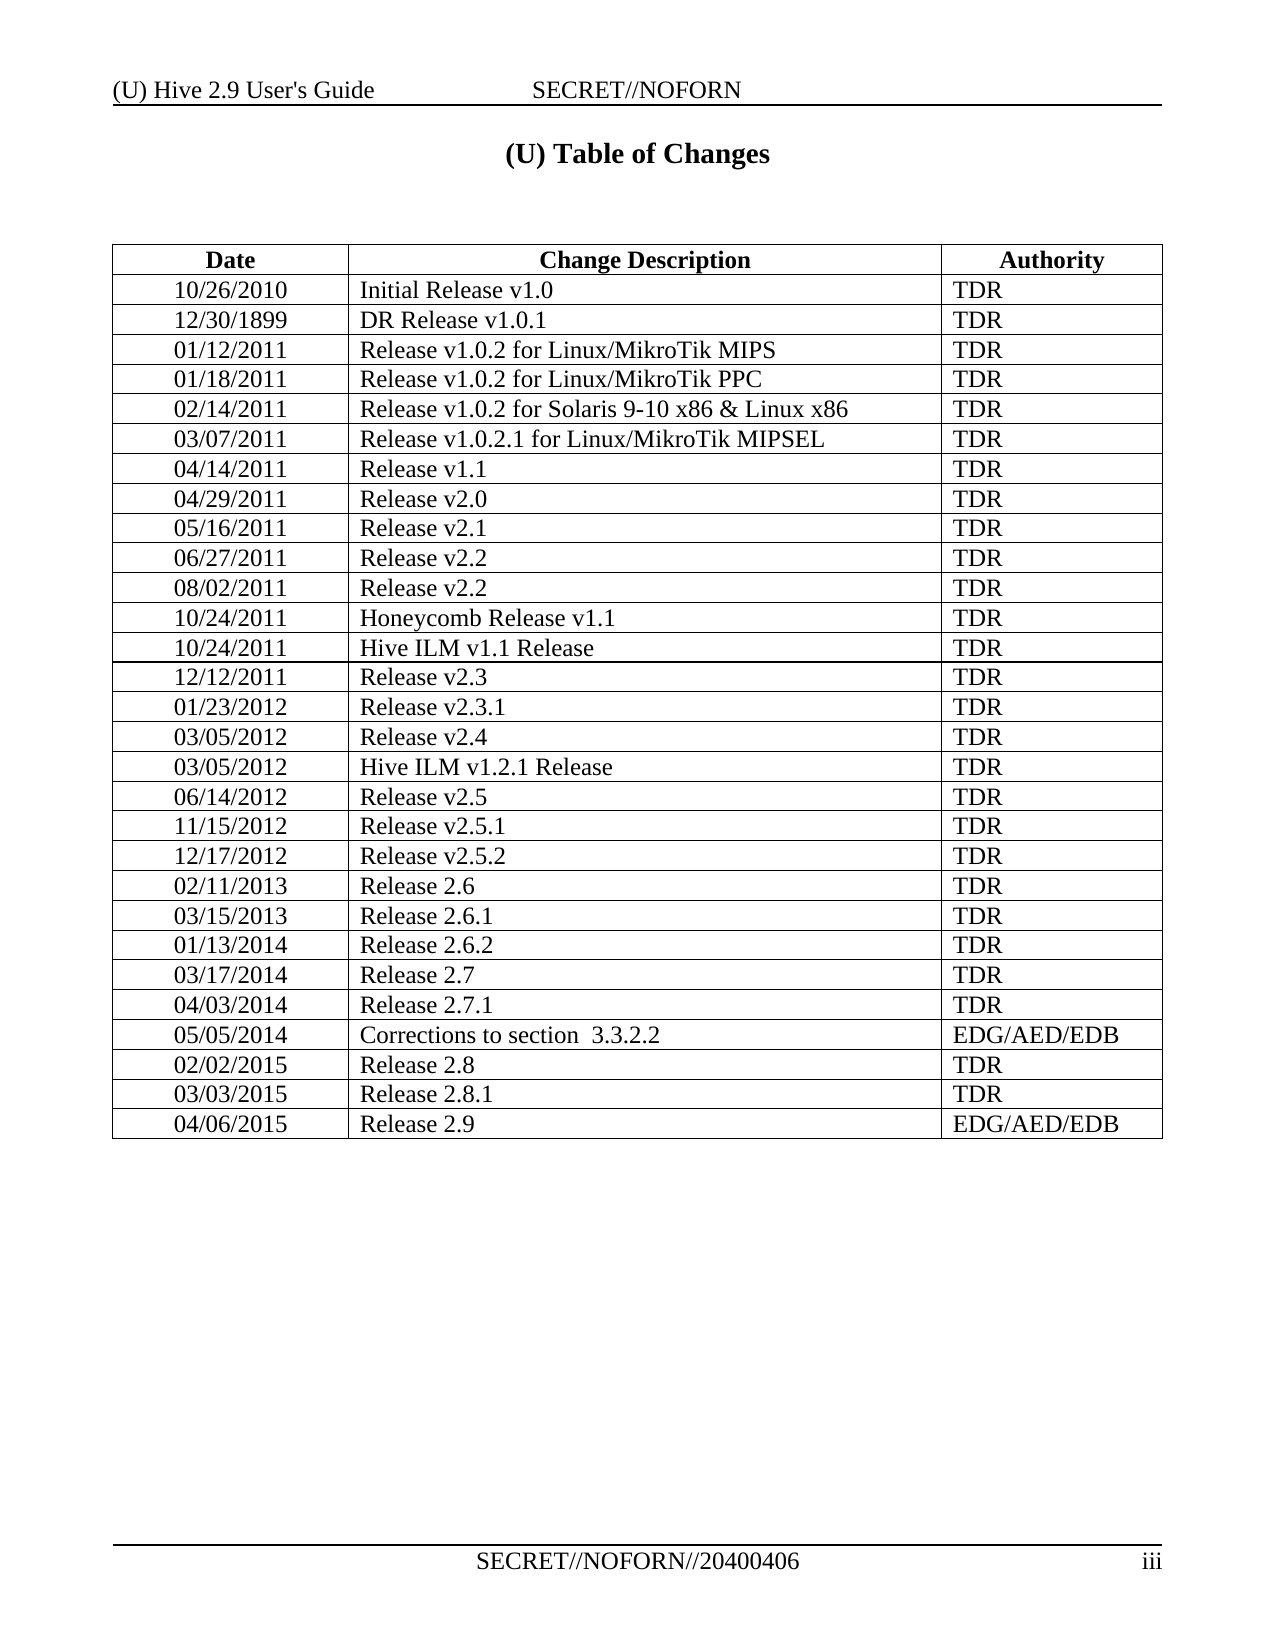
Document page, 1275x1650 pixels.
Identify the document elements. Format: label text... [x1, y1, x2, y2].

table_cell 12/12/2011 [113, 663, 348, 691]
table_cell 04/03/2014 [113, 990, 348, 1019]
table_cell TDR [942, 841, 1162, 870]
table_cell Release 2.6.2 [349, 931, 941, 959]
table_cell 06/27/2011 [113, 543, 348, 572]
table_cell Release 2.6 [349, 871, 941, 900]
table_cell 03/07/2011 [113, 424, 348, 453]
table_cell TDR [942, 275, 1162, 304]
table_cell Release v2.3 [349, 663, 941, 691]
table_cell TDR [942, 365, 1162, 393]
table_cell TDR [942, 543, 1162, 572]
table_cell 01/12/2011 [113, 335, 348, 363]
table_cell 10/24/2011 [113, 603, 348, 632]
table_cell Honeycomb Release v1.1 [349, 603, 941, 632]
table_cell TDR [942, 811, 1162, 840]
table_cell TDR [942, 424, 1162, 453]
table_cell 03/05/2012 [113, 752, 348, 781]
table_cell 10/24/2011 [113, 633, 348, 661]
title (U) Table of Changes [112, 136, 1162, 169]
table_cell Hive ILM v1.2.1 Release [349, 752, 941, 781]
table_cell 11/15/2012 [113, 811, 348, 840]
table_cell 12/30/1899 [113, 305, 348, 334]
table_cell TDR [942, 603, 1162, 632]
table_cell Release 2.9 [349, 1109, 941, 1138]
table_cell 03/17/2014 [113, 960, 348, 989]
table_cell TDR [942, 305, 1162, 334]
table_cell 04/29/2011 [113, 484, 348, 512]
table_cell Release 2.8.1 [349, 1080, 941, 1108]
table_cell Release v2.1 [349, 514, 941, 542]
table_cell 10/26/2010 [113, 275, 348, 304]
table_cell Release v1.0.2 for Linux/MikroTik PPC [349, 365, 941, 393]
table_cell TDR [942, 692, 1162, 721]
table_cell TDR [942, 633, 1162, 661]
table_header Change Description [349, 245, 941, 274]
table_cell Release v2.2 [349, 543, 941, 572]
table_cell 05/05/2014 [113, 1020, 348, 1049]
table_cell TDR [942, 454, 1162, 483]
table_cell Release 2.7 [349, 960, 941, 989]
table_cell TDR [942, 394, 1162, 423]
table_cell 12/17/2012 [113, 841, 348, 870]
table_cell Hive ILM v1.1 Release [349, 633, 941, 661]
table_cell Release 2.7.1 [349, 990, 941, 1019]
table_cell Release v2.2 [349, 573, 941, 602]
table_cell Release v2.5 [349, 782, 941, 810]
table_cell 03/05/2012 [113, 722, 348, 751]
table_cell 03/03/2015 [113, 1080, 348, 1108]
table_cell 01/23/2012 [113, 692, 348, 721]
table_cell 01/13/2014 [113, 931, 348, 959]
table_cell Release v1.0.2 for Solaris 9-10 x86 & Linux x86 [349, 394, 941, 423]
table_cell Release v1.1 [349, 454, 941, 483]
table_cell DR Release v1.0.1 [349, 305, 941, 334]
table_cell TDR [942, 960, 1162, 989]
table_cell TDR [942, 752, 1162, 781]
table_header Authority [942, 245, 1162, 274]
table_cell 02/14/2011 [113, 394, 348, 423]
table_cell 06/14/2012 [113, 782, 348, 810]
table_cell 02/11/2013 [113, 871, 348, 900]
table_cell Release v2.5.2 [349, 841, 941, 870]
table_cell 04/06/2015 [113, 1109, 348, 1138]
table_cell 05/16/2011 [113, 514, 348, 542]
table_cell TDR [942, 573, 1162, 602]
table_cell 01/18/2011 [113, 365, 348, 393]
table_cell TDR [942, 990, 1162, 1019]
table_cell 03/15/2013 [113, 901, 348, 929]
table_cell Release v2.0 [349, 484, 941, 512]
table_cell Initial Release v1.0 [349, 275, 941, 304]
table_cell Release 2.6.1 [349, 901, 941, 929]
table_cell EDG/AED/EDB [942, 1020, 1162, 1049]
table_cell TDR [942, 901, 1162, 929]
table_cell TDR [942, 871, 1162, 900]
table_cell TDR [942, 335, 1162, 363]
table_cell TDR [942, 931, 1162, 959]
table_cell Release v1.0.2 for Linux/MikroTik MIPS [349, 335, 941, 363]
table_cell Corrections to section 3.3.2.2 [349, 1020, 941, 1049]
table_cell 08/02/2011 [113, 573, 348, 602]
table_cell Release 2.8 [349, 1050, 941, 1078]
table_cell TDR [942, 782, 1162, 810]
table_cell Release v2.4 [349, 722, 941, 751]
table_cell TDR [942, 484, 1162, 512]
table_cell TDR [942, 1080, 1162, 1108]
table_cell Release v2.3.1 [349, 692, 941, 721]
table_cell Release v2.5.1 [349, 811, 941, 840]
table_cell TDR [942, 722, 1162, 751]
table_cell 02/02/2015 [113, 1050, 348, 1078]
table_cell EDG/AED/EDB [942, 1109, 1162, 1138]
table_cell TDR [942, 514, 1162, 542]
table_header Date [113, 245, 348, 274]
table_cell 04/14/2011 [113, 454, 348, 483]
table_cell Release v1.0.2.1 for Linux/MikroTik MIPSEL [349, 424, 941, 453]
table_cell TDR [942, 1050, 1162, 1078]
table_cell TDR [942, 663, 1162, 691]
